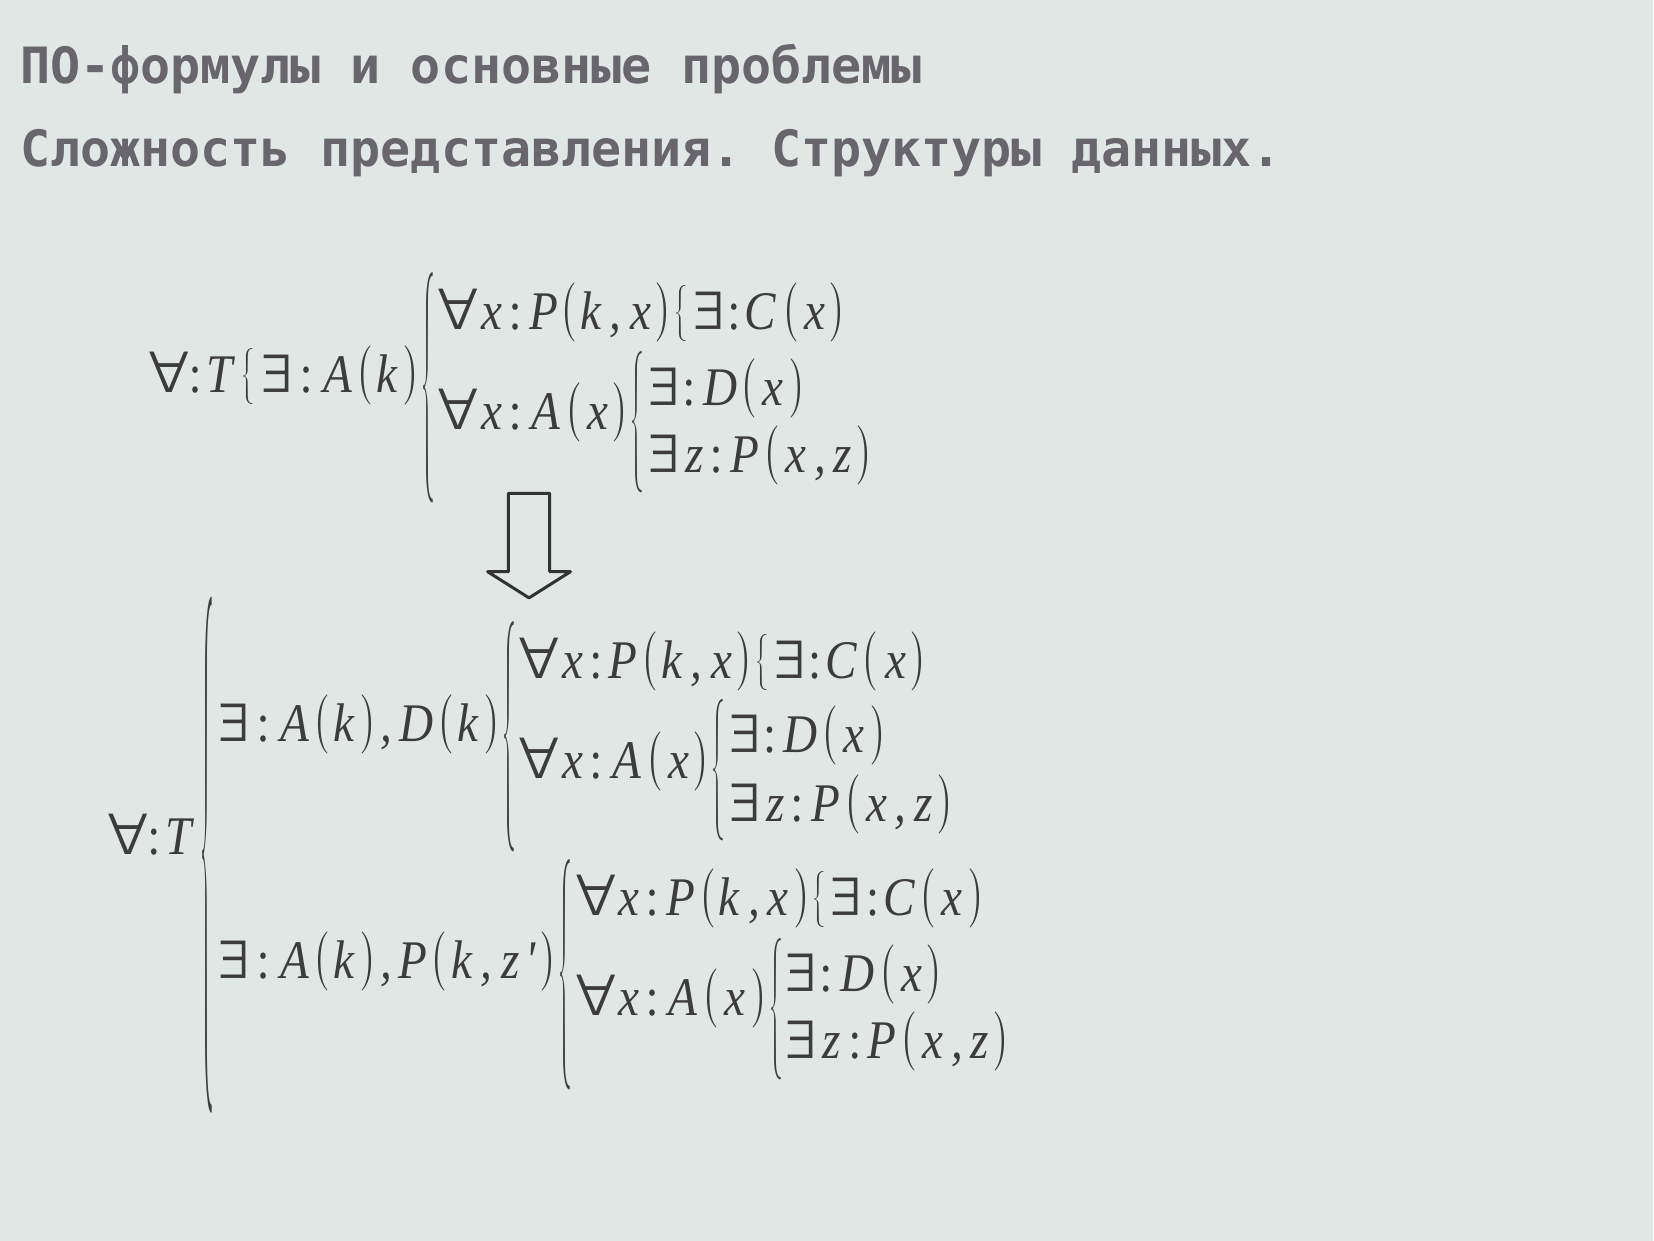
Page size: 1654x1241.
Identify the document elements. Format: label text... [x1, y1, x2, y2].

text_box ПО-формулы и основные проблемы [6, 30, 1231, 104]
text_box Сложность представления. Структуры данных. [6, 112, 1516, 186]
chart [142, 269, 881, 506]
chart [510, 495, 548, 506]
chart [100, 594, 1021, 1116]
